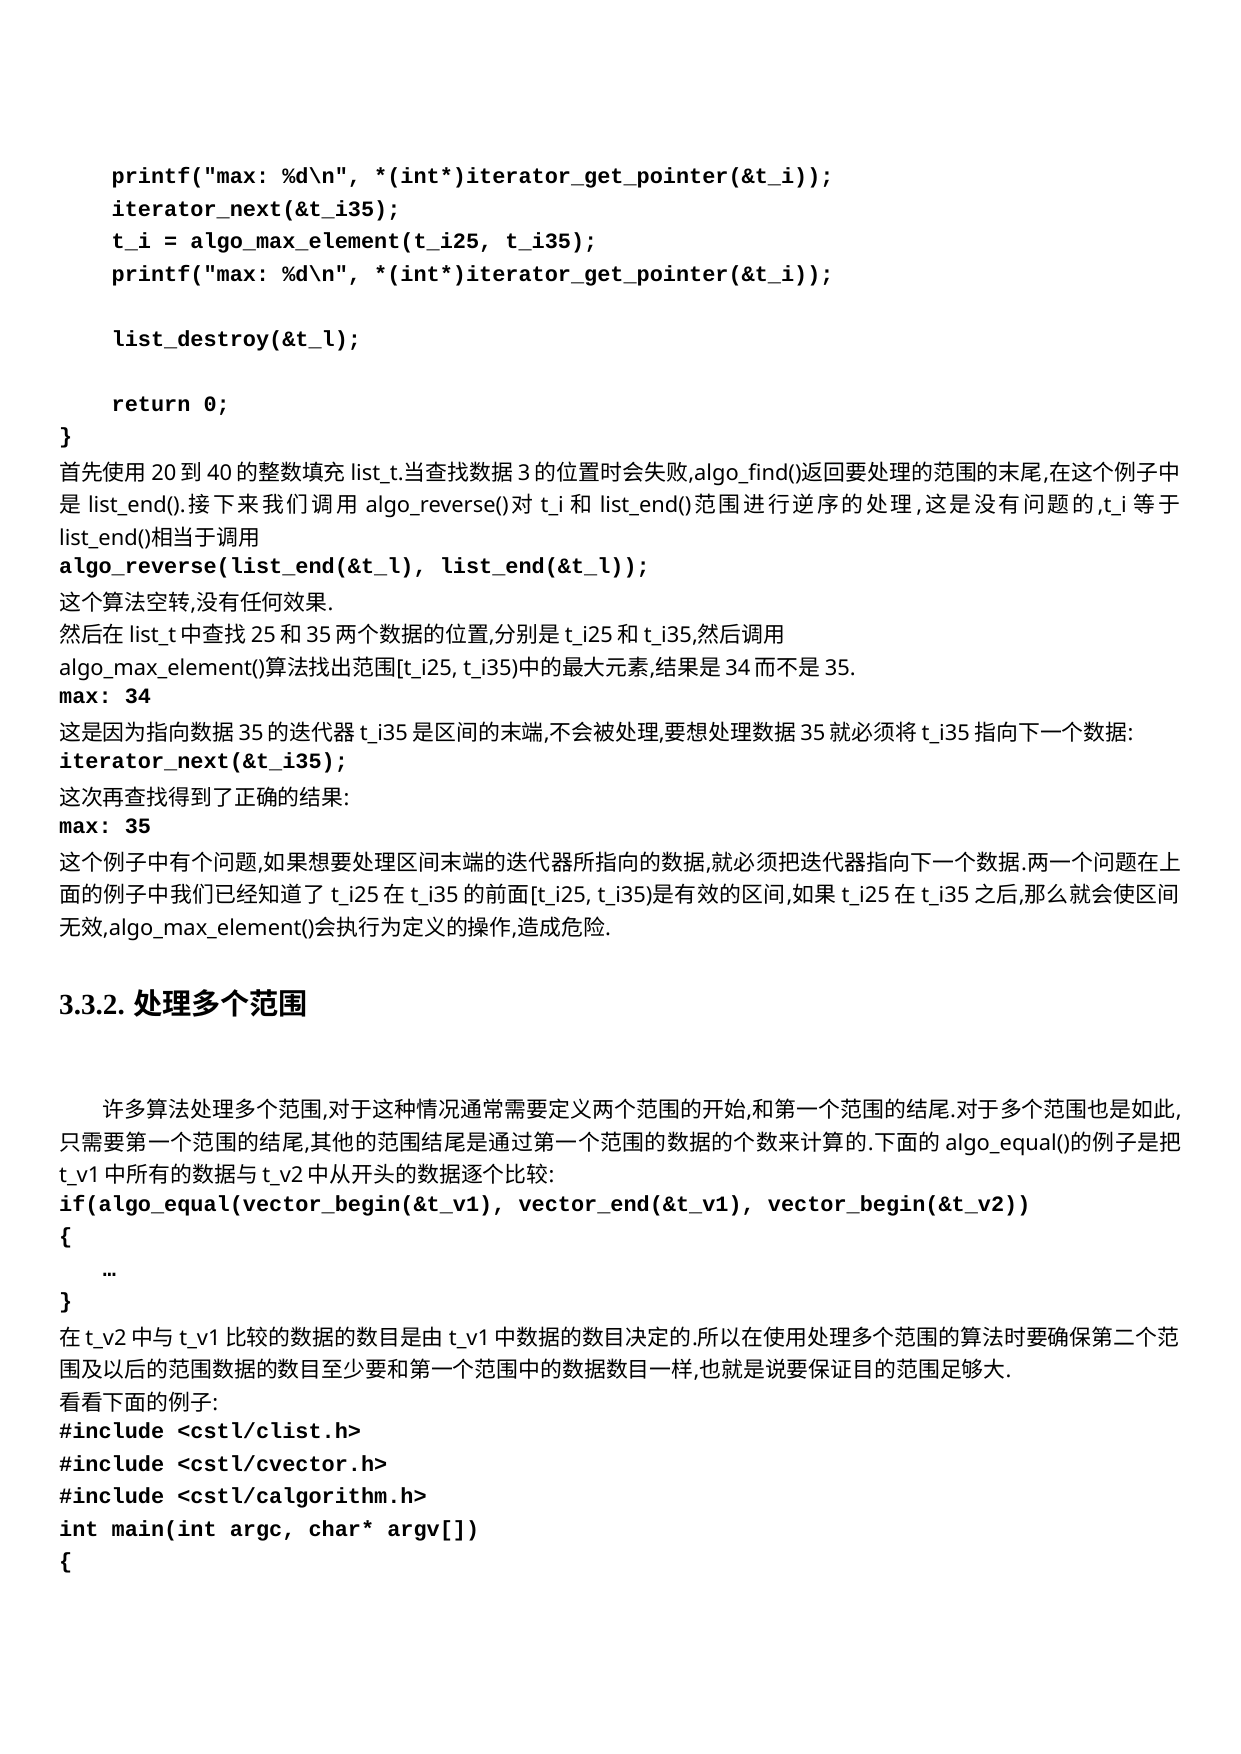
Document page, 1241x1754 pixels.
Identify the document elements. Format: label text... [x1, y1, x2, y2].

text iterator_next(&t_i35); [59, 194, 1181, 227]
text 许多算法处理多个范围,对于这种情况通常需要定义两个范围的开始,和第一个范围的结尾.对于多个范围也是如此,只需要第一个范围的结尾,其他的范围结尾是通过第一个范围的数据的个数来计算的.下面的algo_equal()的例子是把t_v1中所有的数据与t_v2中从开头的数据逐个比较: [59, 1092, 1181, 1189]
text t_i = algo_max_element(t_i25, t_i35); [59, 227, 1181, 259]
text 这是因为指向数据35的迭代器t_i35是区间的末端,不会被处理,要想处理数据35就必须将t_i35指向下一个数据: [59, 714, 1181, 747]
text 这个算法空转,没有任何效果. [59, 584, 1181, 617]
text #include <cstl/cvector.h> [59, 1449, 1181, 1482]
text 这次再查找得到了正确的结果: [59, 779, 1181, 812]
text printf("max: %d\n", *(int*)iterator_get_pointer(&t_i)); [59, 162, 1181, 194]
text iterator_next(&t_i35); [59, 747, 1181, 779]
text 这个例子中有个问题,如果想要处理区间末端的迭代器所指向的数据,就必须把迭代器指向下一个数据.两一个问题在上面的例子中我们已经知道了t_i25在t_i35的前面[t_i25, t_i35)是有效的区间,如果t_i25在t_i35之后,那么就会使区间无效,algo_max_element()会执行为定义的操作,造成危险. [59, 844, 1181, 942]
text 看看下面的例子: [59, 1384, 1181, 1417]
text printf("max: %d\n", *(int*)iterator_get_pointer(&t_i)); [59, 259, 1181, 292]
text return 0; [59, 389, 1181, 422]
text #include <cstl/clist.h> [59, 1417, 1181, 1449]
text … } [59, 1254, 1181, 1319]
text max: 34 [59, 682, 1181, 714]
text algo_max_element()算法找出范围[t_i25, t_i35)中的最大元素,结果是34而不是35. [59, 649, 1181, 682]
text 在t_v2中与t_v1比较的数据的数目是由t_v1中数据的数目决定的.所以在使用处理多个范围的算法时要确保第二个范围及以后的范围数据的数目至少要和第一个范围中的数据数目一样,也就是说要保证目的范围足够大. [59, 1319, 1181, 1384]
text 首先使用20到40的整数填充list_t.当查找数据3的位置时会失败,algo_find()返回要处理的范围的末尾,在这个例子中是list_end().接下来我们调用algo_reverse()对t_i和list_end()范围进行逆序的处理,这是没有问题的,t_i等于list_end()相当于调用 [59, 454, 1181, 552]
text algo_reverse(list_end(&t_l), list_end(&t_l)); [59, 552, 1181, 584]
text max: 35 [59, 812, 1181, 844]
text } [59, 422, 1181, 454]
text { [59, 1547, 1181, 1579]
text if(algo_equal(vector_begin(&t_v1), vector_end(&t_v1), vector_begin(&t_v2)) [59, 1189, 1181, 1222]
text int main(int argc, char* argv[]) [59, 1514, 1181, 1547]
text { [59, 1222, 1181, 1254]
text list_destroy(&t_l); [59, 324, 1181, 357]
subtitle 处理多个范围 [59, 969, 1181, 1034]
text 然后在list_t中查找25和35两个数据的位置,分别是t_i25和t_i35,然后调用 [59, 617, 1181, 649]
text #include <cstl/calgorithm.h> [59, 1482, 1181, 1514]
